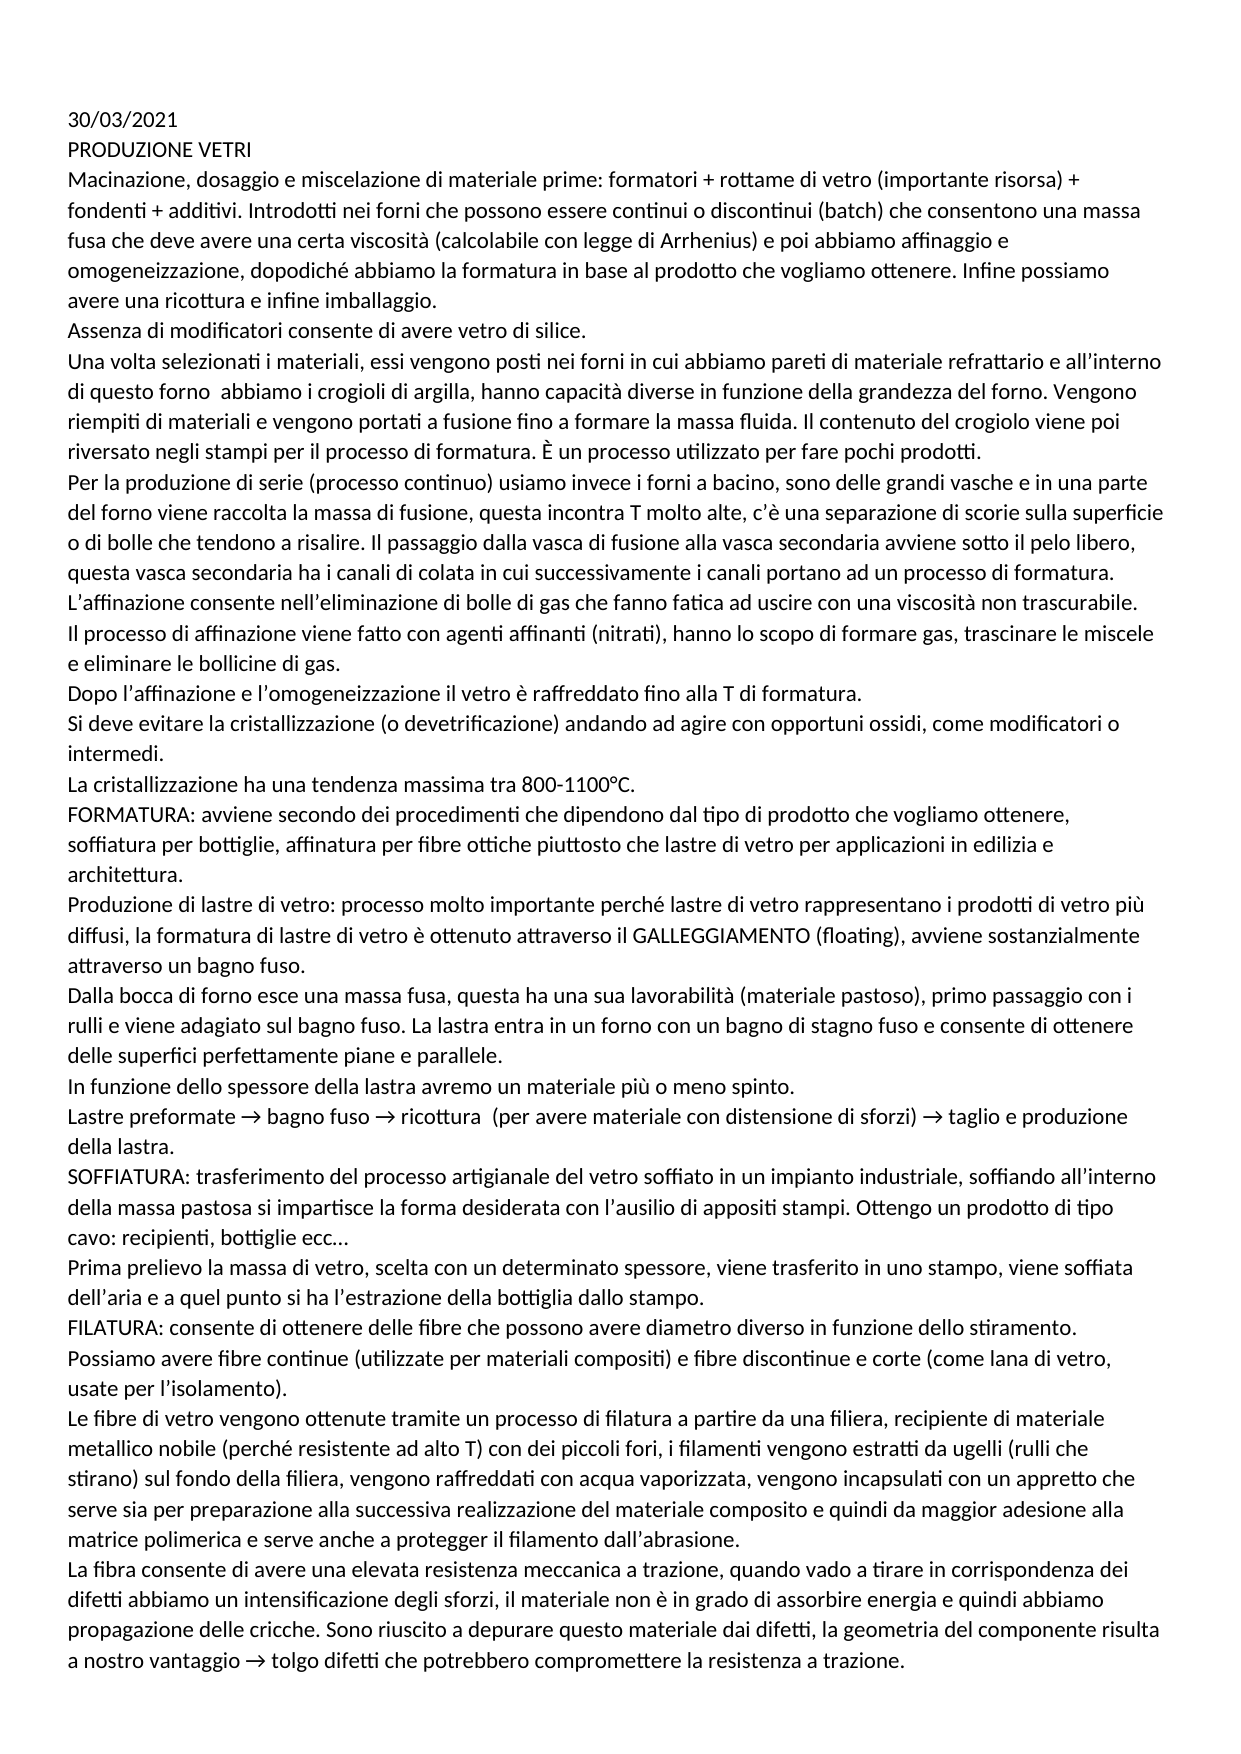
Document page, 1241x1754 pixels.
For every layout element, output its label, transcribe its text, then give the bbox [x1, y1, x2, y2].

text 30/03/2021 PRODUZIONE VETRI Macinazione, dosaggio e miscelazione di materiale prime: formatori + rottame di vetro (importante risorsa) + fondenti + additivi. Introdotti nei forni che possono essere continui o discontinui (batch) che consentono una massa fusa che deve avere una certa viscosità (calcolabile con legge di Arrhenius) e poi abbiamo affinaggio e omogeneizzazione, dopodiché abbiamo la formatura in base al prodotto che vogliamo ottenere. Infine possiamo avere una ricottura e infine imballaggio. Assenza di modificatori consente di avere vetro di silice. Una volta selezionati i materiali, essi vengono posti nei forni in cui abbiamo pareti di materiale refrattario e all’interno di questo forno abbiamo i crogioli di argilla, hanno capacità diverse in funzione della grandezza del forno. Vengono riempiti di materiali e vengono portati a fusione fino a formare la massa fluida. Il contenuto del crogiolo viene poi riversato negli stampi per il processo di formatura. È un processo utilizzato per fare pochi prodotti. Per la produzione di serie (processo continuo) usiamo invece i forni a bacino, sono delle grandi vasche e in una parte del forno viene raccolta la massa di fusione, questa incontra T molto alte, c’è una separazione di scorie sulla superficie o di bolle che tendono a risalire. Il passaggio dalla vasca di fusione alla vasca secondaria avviene sotto il pelo libero, questa vasca secondaria ha i canali di colata in cui successivamente i canali portano ad un processo di formatura. L’affinazione consente nell’eliminazione di bolle di gas che fanno fatica ad uscire con una viscosità non trascurabile. Il processo di affinazione viene fatto con agenti affinanti (nitrati), hanno lo scopo di formare gas, trascinare le miscele e eliminare le bollicine di gas. Dopo l’affinazione e l’omogeneizzazione il vetro è raffreddato fino alla T di formatura. Si deve evitare la cristallizzazione (o devetrificazione) andando ad agire con opportuni ossidi, come modificatori o intermedi. La cristallizzazione ha una tendenza massima tra 800-1100°C. FORMATURA: avviene secondo dei procedimenti che dipendono dal tipo di prodotto che vogliamo ottenere, soffiatura per bottiglie, affinatura per fibre ottiche piuttosto che lastre di vetro per applicazioni in edilizia e architettura. Produzione di lastre di vetro: processo molto importante perché lastre di vetro rappresentano i prodotti di vetro più diffusi, la formatura di lastre di vetro è ottenuto attraverso il GALLEGGIAMENTO (floating), avviene sostanzialmente attraverso un bagno fuso. Dalla bocca di forno esce una massa fusa, questa ha una sua lavorabilità (materiale pastoso), primo passaggio con i rulli e viene adagiato sul bagno fuso. La lastra entra in un forno con un bagno di stagno fuso e consente di ottenere delle superfici perfettamente piane e parallele. In funzione dello spessore della lastra avremo un materiale più o meno spinto. Lastre preformate → bagno fuso → ricottura (per avere materiale con distensione di sforzi) → taglio e produzione della lastra. SOFFIATURA: trasferimento del processo artigianale del vetro soffiato in un impianto industriale, soffiando all’interno della massa pastosa si impartisce la forma desiderata con l’ausilio di appositi stampi. Ottengo un prodotto di tipo cavo: recipienti, bottiglie ecc… Prima prelievo la massa di vetro, scelta con un determinato spessore, viene trasferito in uno stampo, viene soffiata dell’aria e a quel punto si ha l’estrazione della bottiglia dallo stampo. FILATURA: consente di ottenere delle fibre che possono avere diametro diverso in funzione dello stiramento. Possiamo avere fibre continue (utilizzate per materiali compositi) e fibre discontinue e corte (come lana di vetro, usate per l’isolamento). Le fibre di vetro vengono ottenute tramite un processo di filatura a partire da una filiera, recipiente di materiale metallico nobile (perché resistente ad alto T) con dei piccoli fori, i filamenti vengono estratti da ugelli (rulli che stirano) sul fondo della filiera, vengono raffreddati con acqua vaporizzata, vengono incapsulati con un appretto che serve sia per preparazione alla successiva realizzazione del materiale composito e quindi da maggior adesione alla matrice polimerica e serve anche a protegger il filamento dall’abrasione. La fibra consente di avere una elevata resistenza meccanica a trazione, quando vado a tirare in corrispondenza dei difetti abbiamo un intensificazione degli sforzi, il materiale non è in grado di assorbire energia e quindi abbiamo propagazione delle cricche. Sono riuscito a depurare questo materiale dai difetti, la geometria del componente risulta a nostro vantaggio → tolgo difetti che potrebbero compromettere la resistenza a trazione. [67, 75, 1165, 1674]
